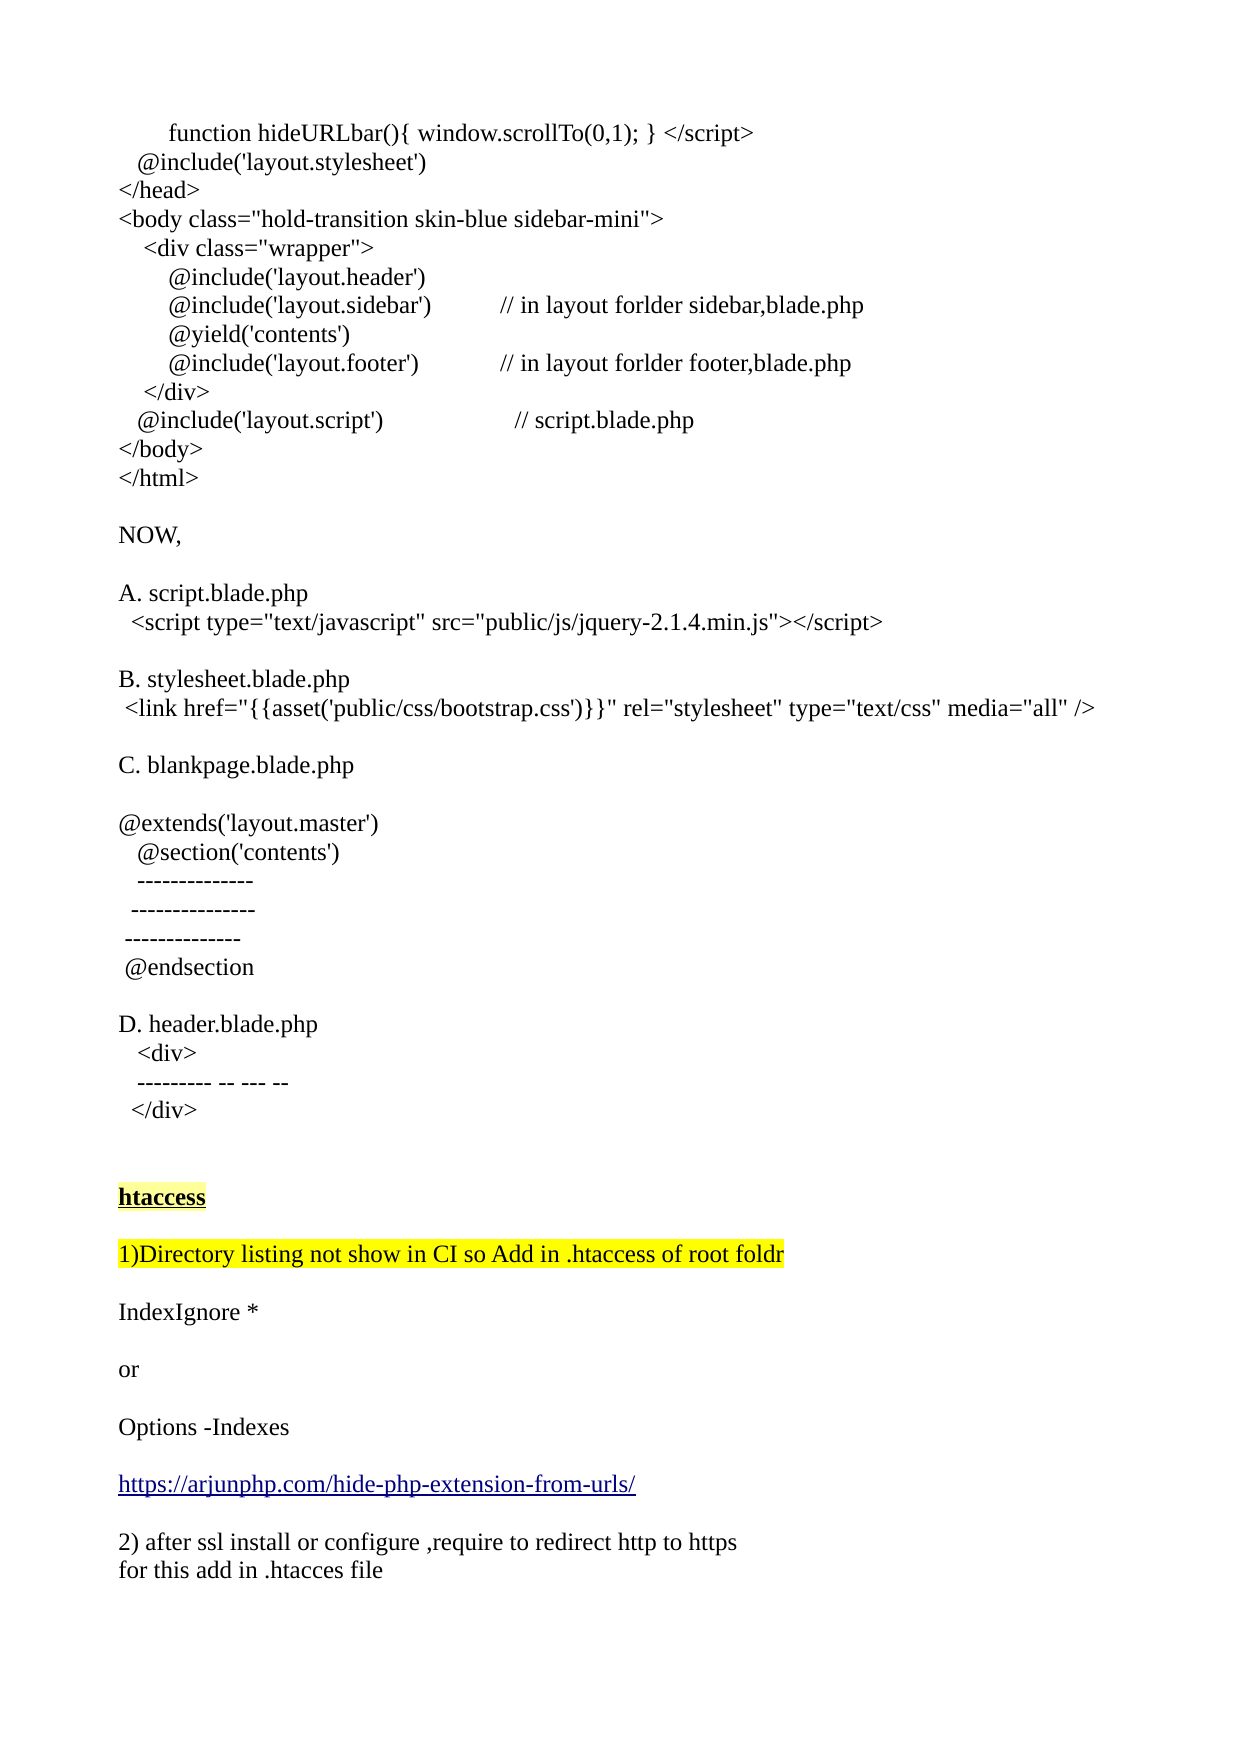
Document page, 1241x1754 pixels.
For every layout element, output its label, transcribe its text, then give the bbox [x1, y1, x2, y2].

text @section('contents') [118, 837, 1122, 866]
text --------------- [118, 894, 1122, 923]
text </html> [118, 463, 1122, 492]
text @include('layout.header') [118, 262, 1122, 291]
text NOW, [118, 521, 1122, 549]
text htaccess [118, 1182, 1122, 1211]
text <link href="{{asset('public/css/bootstrap.css')}}" rel="stylesheet" type="text/css" media="all" /> [118, 693, 1122, 722]
text 2) after ssl install or configure ,require to redirect http to https for this add in .htacces file [118, 1527, 1122, 1584]
text -------------- [118, 923, 1122, 952]
text D. header.blade.php [118, 1009, 1122, 1038]
text @extends('layout.master') [118, 808, 1122, 837]
text or [118, 1354, 1122, 1383]
text https://arjunphp.com/hide-php-extension-from-urls/ [118, 1469, 1122, 1498]
text --------- -- --- -- [118, 1067, 1122, 1096]
text IndexIgnore * [118, 1297, 1122, 1326]
text B. stylesheet.blade.php [118, 664, 1122, 693]
text @include('layout.script') // script.blade.php [118, 406, 1122, 434]
text @endsection [118, 952, 1122, 981]
text C. blankpage.blade.php [118, 751, 1122, 779]
text @yield('contents') [118, 319, 1122, 348]
text A. script.blade.php [118, 578, 1122, 607]
text </div> [118, 1096, 1122, 1124]
text <div> [118, 1038, 1122, 1067]
text <script type="text/javascript" src="public/js/jquery-2.1.4.min.js"></script> [118, 607, 1122, 636]
text </head> [118, 176, 1122, 204]
text @include('layout.stylesheet') [118, 147, 1122, 176]
text <div class="wrapper"> [118, 233, 1122, 262]
text @include('layout.sidebar') // in layout forlder sidebar,blade.php [118, 291, 1122, 319]
text </div> [118, 377, 1122, 406]
text </body> [118, 434, 1122, 463]
text Options -Indexes [118, 1412, 1122, 1441]
text 1)Directory listing not show in CI so Add in .htaccess of root foldr [118, 1239, 1122, 1268]
text @include('layout.footer') // in layout forlder footer,blade.php [118, 348, 1122, 377]
text <body class="hold-transition skin-blue sidebar-mini"> [118, 204, 1122, 233]
text function hideURLbar(){ window.scrollTo(0,1); } </script> [118, 118, 1122, 147]
text -------------- [118, 866, 1122, 894]
